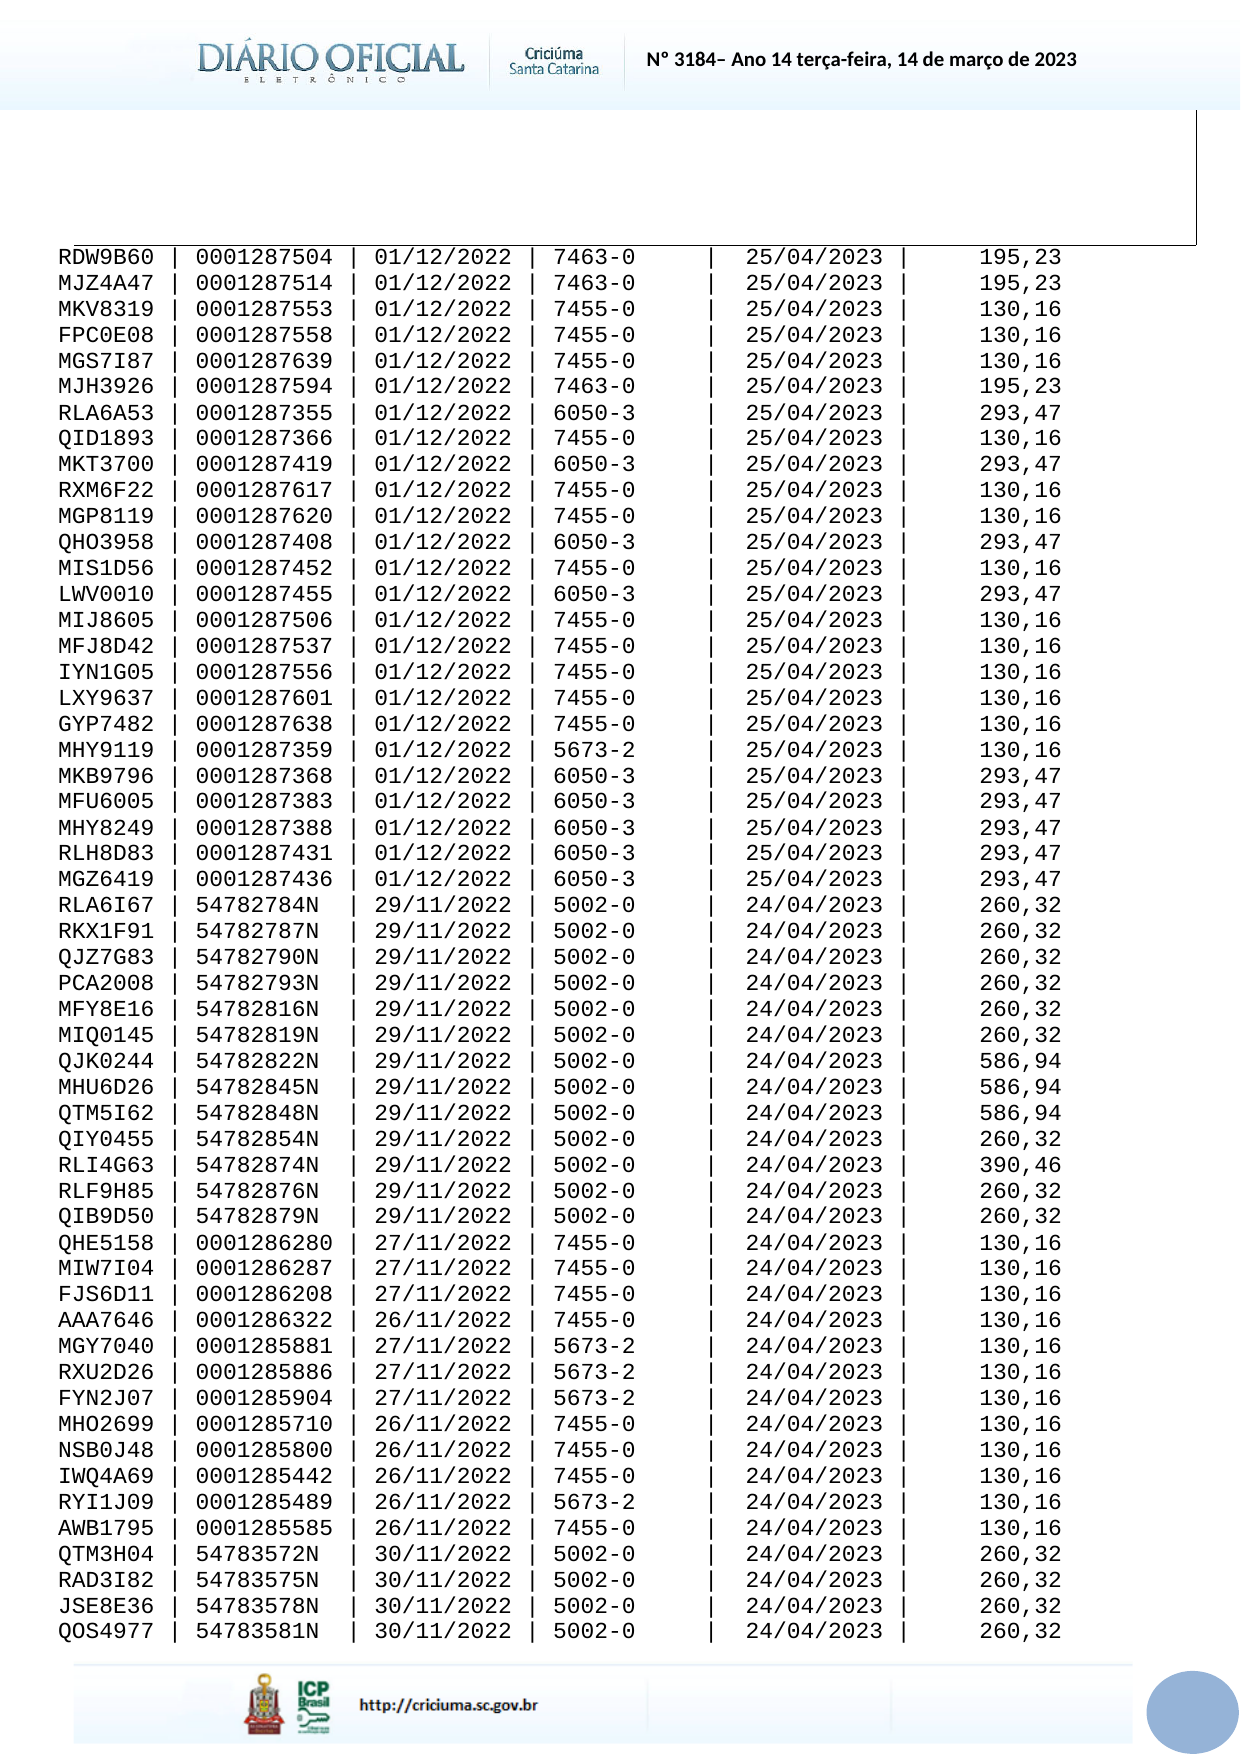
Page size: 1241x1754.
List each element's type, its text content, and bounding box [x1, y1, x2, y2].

text MHO2699 | 0001285710 | 26/11/2022 | 7455-0 | 24/04/2023 | 130,16 [44, 1412, 1196, 1438]
text QTM3H04 | 54783572N | 30/11/2022 | 5002-0 | 24/04/2023 | 260,32 [44, 1542, 1196, 1568]
text RAD3I82 | 54783575N | 30/11/2022 | 5002-0 | 24/04/2023 | 260,32 [44, 1568, 1196, 1594]
text MGS7I87 | 0001287639 | 01/12/2022 | 7455-0 | 25/04/2023 | 130,16 [44, 349, 1196, 375]
text NSB0J48 | 0001285800 | 26/11/2022 | 7455-0 | 24/04/2023 | 130,16 [44, 1438, 1196, 1464]
text MFJ8D42 | 0001287537 | 01/12/2022 | 7455-0 | 25/04/2023 | 130,16 [44, 634, 1196, 660]
text QID1893 | 0001287366 | 01/12/2022 | 7455-0 | 25/04/2023 | 130,16 [44, 427, 1196, 453]
text QIY0455 | 54782854N | 29/11/2022 | 5002-0 | 24/04/2023 | 260,32 [44, 1127, 1196, 1153]
text QJZ7G83 | 54782790N | 29/11/2022 | 5002-0 | 24/04/2023 | 260,32 [44, 946, 1196, 971]
text MJZ4A47 | 0001287514 | 01/12/2022 | 7463-0 | 25/04/2023 | 195,23 [44, 271, 1196, 297]
text MIS1D56 | 0001287452 | 01/12/2022 | 7455-0 | 25/04/2023 | 130,16 [44, 556, 1196, 582]
text JSE8E36 | 54783578N | 30/11/2022 | 5002-0 | 24/04/2023 | 260,32 [44, 1594, 1196, 1620]
text MIW7I04 | 0001286287 | 27/11/2022 | 7455-0 | 24/04/2023 | 130,16 [44, 1257, 1196, 1283]
text RLF9H85 | 54782876N | 29/11/2022 | 5002-0 | 24/04/2023 | 260,32 [44, 1179, 1196, 1205]
text RDW9B60 | 0001287504 | 01/12/2022 | 7463-0 | 25/04/2023 | 195,23 [44, 245, 1196, 271]
text MIJ8605 | 0001287506 | 01/12/2022 | 7455-0 | 25/04/2023 | 130,16 [44, 608, 1196, 634]
text MKV8319 | 0001287553 | 01/12/2022 | 7455-0 | 25/04/2023 | 130,16 [44, 297, 1196, 323]
text FPC0E08 | 0001287558 | 01/12/2022 | 7455-0 | 25/04/2023 | 130,16 [44, 323, 1196, 349]
text GYP7482 | 0001287638 | 01/12/2022 | 7455-0 | 25/04/2023 | 130,16 [44, 712, 1196, 738]
text QTM5I62 | 54782848N | 29/11/2022 | 5002-0 | 24/04/2023 | 586,94 [44, 1101, 1196, 1127]
text QHO3958 | 0001287408 | 01/12/2022 | 6050-3 | 25/04/2023 | 293,47 [44, 531, 1196, 556]
text LXY9637 | 0001287601 | 01/12/2022 | 7455-0 | 25/04/2023 | 130,16 [44, 686, 1196, 712]
text MGZ6419 | 0001287436 | 01/12/2022 | 6050-3 | 25/04/2023 | 293,47 [44, 868, 1196, 894]
text RLH8D83 | 0001287431 | 01/12/2022 | 6050-3 | 25/04/2023 | 293,47 [44, 842, 1196, 868]
text MHY9119 | 0001287359 | 01/12/2022 | 5673-2 | 25/04/2023 | 130,16 [44, 738, 1196, 764]
text MGP8119 | 0001287620 | 01/12/2022 | 7455-0 | 25/04/2023 | 130,16 [44, 504, 1196, 531]
text RKX1F91 | 54782787N | 29/11/2022 | 5002-0 | 24/04/2023 | 260,32 [44, 919, 1196, 946]
text MFY8E16 | 54782816N | 29/11/2022 | 5002-0 | 24/04/2023 | 260,32 [44, 997, 1196, 1023]
text AWB1795 | 0001285585 | 26/11/2022 | 7455-0 | 24/04/2023 | 130,16 [44, 1516, 1196, 1542]
text IYN1G05 | 0001287556 | 01/12/2022 | 7455-0 | 25/04/2023 | 130,16 [44, 660, 1196, 686]
text QIB9D50 | 54782879N | 29/11/2022 | 5002-0 | 24/04/2023 | 260,32 [44, 1205, 1196, 1231]
text RXM6F22 | 0001287617 | 01/12/2022 | 7455-0 | 25/04/2023 | 130,16 [44, 479, 1196, 504]
text RLA6A53 | 0001287355 | 01/12/2022 | 6050-3 | 25/04/2023 | 293,47 [44, 401, 1196, 427]
text MKT3700 | 0001287419 | 01/12/2022 | 6050-3 | 25/04/2023 | 293,47 [44, 453, 1196, 479]
text AAA7646 | 0001286322 | 26/11/2022 | 7455-0 | 24/04/2023 | 130,16 [44, 1309, 1196, 1334]
text QJK0244 | 54782822N | 29/11/2022 | 5002-0 | 24/04/2023 | 586,94 [44, 1049, 1196, 1075]
text QHE5158 | 0001286280 | 27/11/2022 | 7455-0 | 24/04/2023 | 130,16 [44, 1231, 1196, 1257]
text RLA6I67 | 54782784N | 29/11/2022 | 5002-0 | 24/04/2023 | 260,32 [44, 894, 1196, 919]
text MIQ0145 | 54782819N | 29/11/2022 | 5002-0 | 24/04/2023 | 260,32 [44, 1023, 1196, 1049]
text FJS6D11 | 0001286208 | 27/11/2022 | 7455-0 | 24/04/2023 | 130,16 [44, 1283, 1196, 1309]
text MHY8249 | 0001287388 | 01/12/2022 | 6050-3 | 25/04/2023 | 293,47 [44, 816, 1196, 842]
text QOS4977 | 54783581N | 30/11/2022 | 5002-0 | 24/04/2023 | 260,32 [44, 1620, 1196, 1646]
text FYN2J07 | 0001285904 | 27/11/2022 | 5673-2 | 24/04/2023 | 130,16 [44, 1386, 1196, 1412]
text MJH3926 | 0001287594 | 01/12/2022 | 7463-0 | 25/04/2023 | 195,23 [44, 375, 1196, 401]
text RXU2D26 | 0001285886 | 27/11/2022 | 5673-2 | 24/04/2023 | 130,16 [44, 1361, 1196, 1386]
text LWV0010 | 0001287455 | 01/12/2022 | 6050-3 | 25/04/2023 | 293,47 [44, 582, 1196, 608]
text RYI1J09 | 0001285489 | 26/11/2022 | 5673-2 | 24/04/2023 | 130,16 [44, 1490, 1196, 1516]
text IWQ4A69 | 0001285442 | 26/11/2022 | 7455-0 | 24/04/2023 | 130,16 [44, 1464, 1196, 1490]
text MGY7040 | 0001285881 | 27/11/2022 | 5673-2 | 24/04/2023 | 130,16 [44, 1334, 1196, 1361]
text PCA2008 | 54782793N | 29/11/2022 | 5002-0 | 24/04/2023 | 260,32 [44, 971, 1196, 997]
text MKB9796 | 0001287368 | 01/12/2022 | 6050-3 | 25/04/2023 | 293,47 [44, 764, 1196, 790]
text MFU6005 | 0001287383 | 01/12/2022 | 6050-3 | 25/04/2023 | 293,47 [44, 790, 1196, 816]
text MHU6D26 | 54782845N | 29/11/2022 | 5002-0 | 24/04/2023 | 586,94 [44, 1075, 1196, 1101]
text RLI4G63 | 54782874N | 29/11/2022 | 5002-0 | 24/04/2023 | 390,46 [44, 1153, 1196, 1179]
